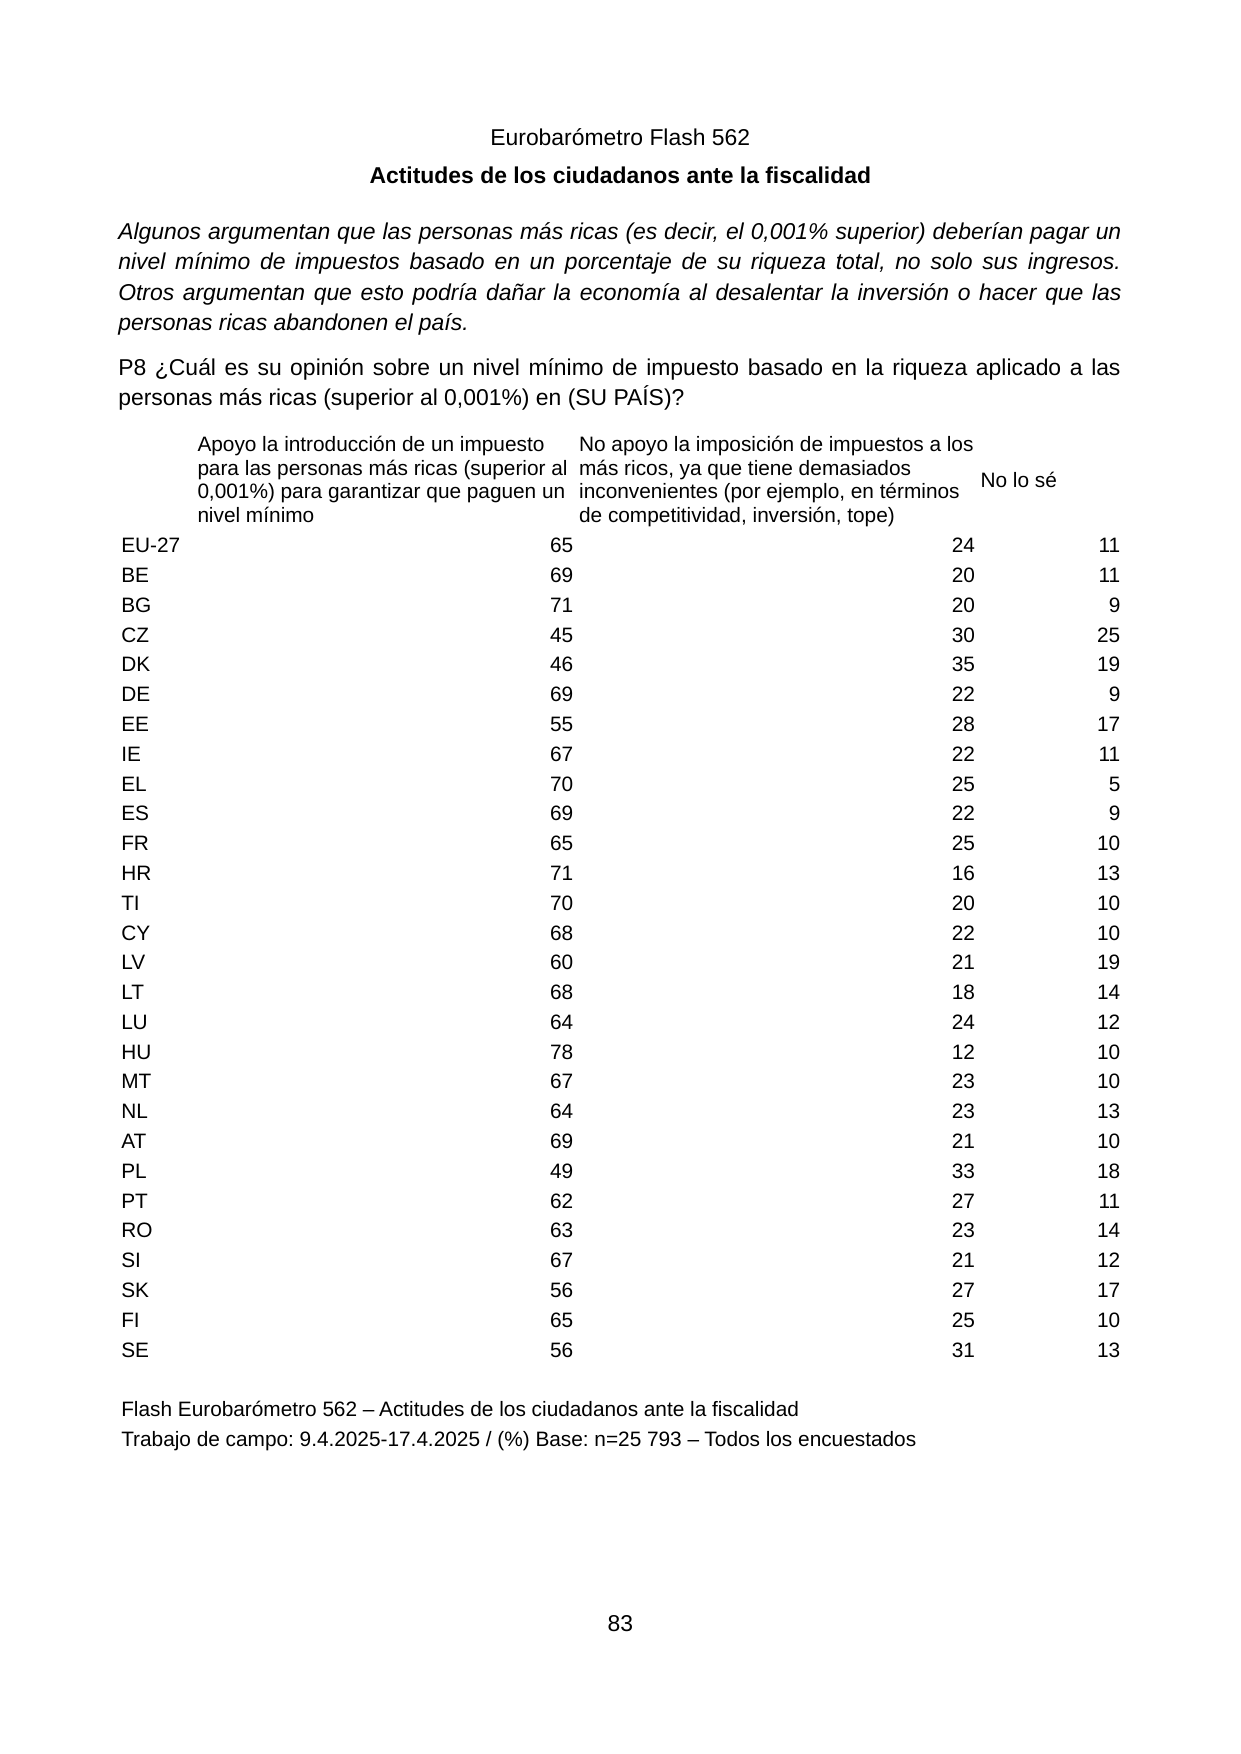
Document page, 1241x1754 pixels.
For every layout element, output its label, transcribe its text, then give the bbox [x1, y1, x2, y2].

table_cell 69 [194, 1126, 576, 1156]
table_cell TI [118, 888, 194, 917]
table_cell 11 [978, 1186, 1123, 1215]
table_cell 24 [576, 1007, 977, 1037]
table_cell RO [118, 1215, 194, 1245]
table_cell 20 [576, 590, 977, 619]
table_cell 14 [978, 1215, 1123, 1245]
table_cell 65 [194, 1305, 576, 1334]
table_cell 13 [978, 1335, 1123, 1364]
table_cell 12 [576, 1037, 977, 1066]
table_cell FI [118, 1305, 194, 1334]
table_header [118, 429, 194, 530]
table_cell 22 [576, 798, 977, 828]
table_cell 21 [576, 947, 977, 977]
table_cell BE [118, 560, 194, 590]
table_cell 9 [978, 798, 1123, 828]
table_cell 16 [576, 858, 977, 888]
table_cell 25 [576, 769, 977, 798]
table_cell 28 [576, 709, 977, 739]
table_cell LV [118, 947, 194, 977]
table_cell DK [118, 649, 194, 679]
table_cell EE [118, 709, 194, 739]
table_cell [978, 1364, 1123, 1394]
table_cell IE [118, 739, 194, 768]
table_cell LU [118, 1007, 194, 1037]
table_cell 21 [576, 1126, 977, 1156]
table_cell 45 [194, 620, 576, 649]
table_cell 23 [576, 1066, 977, 1096]
table_cell 71 [194, 858, 576, 888]
table_cell 19 [978, 947, 1123, 977]
table_cell 11 [978, 739, 1123, 768]
table_cell 10 [978, 1066, 1123, 1096]
table_cell EL [118, 769, 194, 798]
table_cell 69 [194, 798, 576, 828]
table_cell 17 [978, 709, 1123, 739]
table_cell 9 [978, 679, 1123, 709]
table_cell 10 [978, 888, 1123, 917]
table_cell 10 [978, 828, 1123, 858]
table_cell 31 [576, 1335, 977, 1364]
table_cell 27 [576, 1275, 977, 1305]
table_cell 35 [576, 649, 977, 679]
table_cell Trabajo de campo: 9.4.2025-17.4.2025 / (%) Base: n=25 793 – Todos los encuestados [118, 1424, 1123, 1454]
table_cell 13 [978, 1096, 1123, 1126]
table_cell 68 [194, 977, 576, 1007]
table_cell 63 [194, 1215, 576, 1245]
table_cell 64 [194, 1007, 576, 1037]
table_cell 23 [576, 1096, 977, 1126]
table_cell 60 [194, 947, 576, 977]
table_cell 25 [576, 1305, 977, 1334]
table_cell ES [118, 798, 194, 828]
table_header No apoyo la imposición de impuestos a los más ricos, ya que tiene demasiados inconvenientes (por ejemplo, en términos de competitividad, inversión, tope) [576, 429, 977, 530]
table_cell 11 [978, 560, 1123, 590]
table_cell AT [118, 1126, 194, 1156]
table_cell 12 [978, 1245, 1123, 1275]
table_cell EU-27 [118, 530, 194, 560]
table_cell FR [118, 828, 194, 858]
table_cell SI [118, 1245, 194, 1275]
table_cell 18 [978, 1156, 1123, 1186]
table_cell 64 [194, 1096, 576, 1126]
table_cell 18 [576, 977, 977, 1007]
table_cell 25 [576, 828, 977, 858]
table_cell 17 [978, 1275, 1123, 1305]
table_cell Flash Eurobarómetro 562 – Actitudes de los ciudadanos ante la fiscalidad [118, 1394, 1123, 1424]
text P8 ¿Cuál es su opinión sobre un nivel mínimo de impuesto basado en la riqueza aplicado a las personas más ricas (superior al 0,001%) en (SU PAÍS)? [118, 353, 1122, 410]
table_cell 67 [194, 739, 576, 768]
table_cell 19 [978, 649, 1123, 679]
table_cell 12 [978, 1007, 1123, 1037]
table_cell PL [118, 1156, 194, 1186]
table_header No lo sé [978, 429, 1123, 530]
table_cell 22 [576, 739, 977, 768]
table_cell NL [118, 1096, 194, 1126]
table_cell 78 [194, 1037, 576, 1066]
table_cell 62 [194, 1186, 576, 1215]
table_cell 22 [576, 918, 977, 947]
table_cell [194, 1364, 576, 1394]
table_cell 49 [194, 1156, 576, 1186]
table_cell 71 [194, 590, 576, 619]
table_cell 65 [194, 530, 576, 560]
table_cell 10 [978, 1305, 1123, 1334]
table_cell 46 [194, 649, 576, 679]
table_cell 13 [978, 858, 1123, 888]
table_cell BG [118, 590, 194, 619]
table_cell 10 [978, 918, 1123, 947]
table_cell MT [118, 1066, 194, 1096]
table_cell CZ [118, 620, 194, 649]
table_cell 27 [576, 1186, 977, 1215]
text Algunos argumentan que las personas más ricas (es decir, el 0,001% superior) deberían pagar un nivel mínimo de impuestos basado en un porcentaje de su riqueza total, no solo sus ingresos. Otros argumentan que esto podría dañar la economía al desalentar la inversión o hacer que las personas ricas abandonen el país. [118, 218, 1122, 335]
table_cell 68 [194, 918, 576, 947]
table_cell 56 [194, 1275, 576, 1305]
table_cell 70 [194, 888, 576, 917]
table_cell CY [118, 918, 194, 947]
table_cell 9 [978, 590, 1123, 619]
table_cell DE [118, 679, 194, 709]
table_cell HR [118, 858, 194, 888]
table_cell PT [118, 1186, 194, 1215]
table_cell 22 [576, 679, 977, 709]
table_cell 69 [194, 560, 576, 590]
table_header Apoyo la introducción de un impuesto para las personas más ricas (superior al 0,001%) para garantizar que paguen un nivel mínimo [194, 429, 576, 530]
table_cell 69 [194, 679, 576, 709]
table_cell 10 [978, 1037, 1123, 1066]
table_cell SE [118, 1335, 194, 1364]
table_cell 14 [978, 977, 1123, 1007]
table_cell 65 [194, 828, 576, 858]
table_cell 70 [194, 769, 576, 798]
table_cell LT [118, 977, 194, 1007]
table_cell 11 [978, 530, 1123, 560]
table_cell 30 [576, 620, 977, 649]
table_cell [118, 1364, 194, 1394]
table_cell 5 [978, 769, 1123, 798]
table_cell 24 [576, 530, 977, 560]
table_cell 33 [576, 1156, 977, 1186]
table_cell 21 [576, 1245, 977, 1275]
table_cell [576, 1364, 977, 1394]
table_cell 67 [194, 1066, 576, 1096]
table_cell SK [118, 1275, 194, 1305]
table_cell 23 [576, 1215, 977, 1245]
table_cell 10 [978, 1126, 1123, 1156]
table_cell HU [118, 1037, 194, 1066]
table_cell 25 [978, 620, 1123, 649]
table_cell 20 [576, 888, 977, 917]
table_cell 67 [194, 1245, 576, 1275]
table_cell 56 [194, 1335, 576, 1364]
table_cell 55 [194, 709, 576, 739]
table_cell 20 [576, 560, 977, 590]
